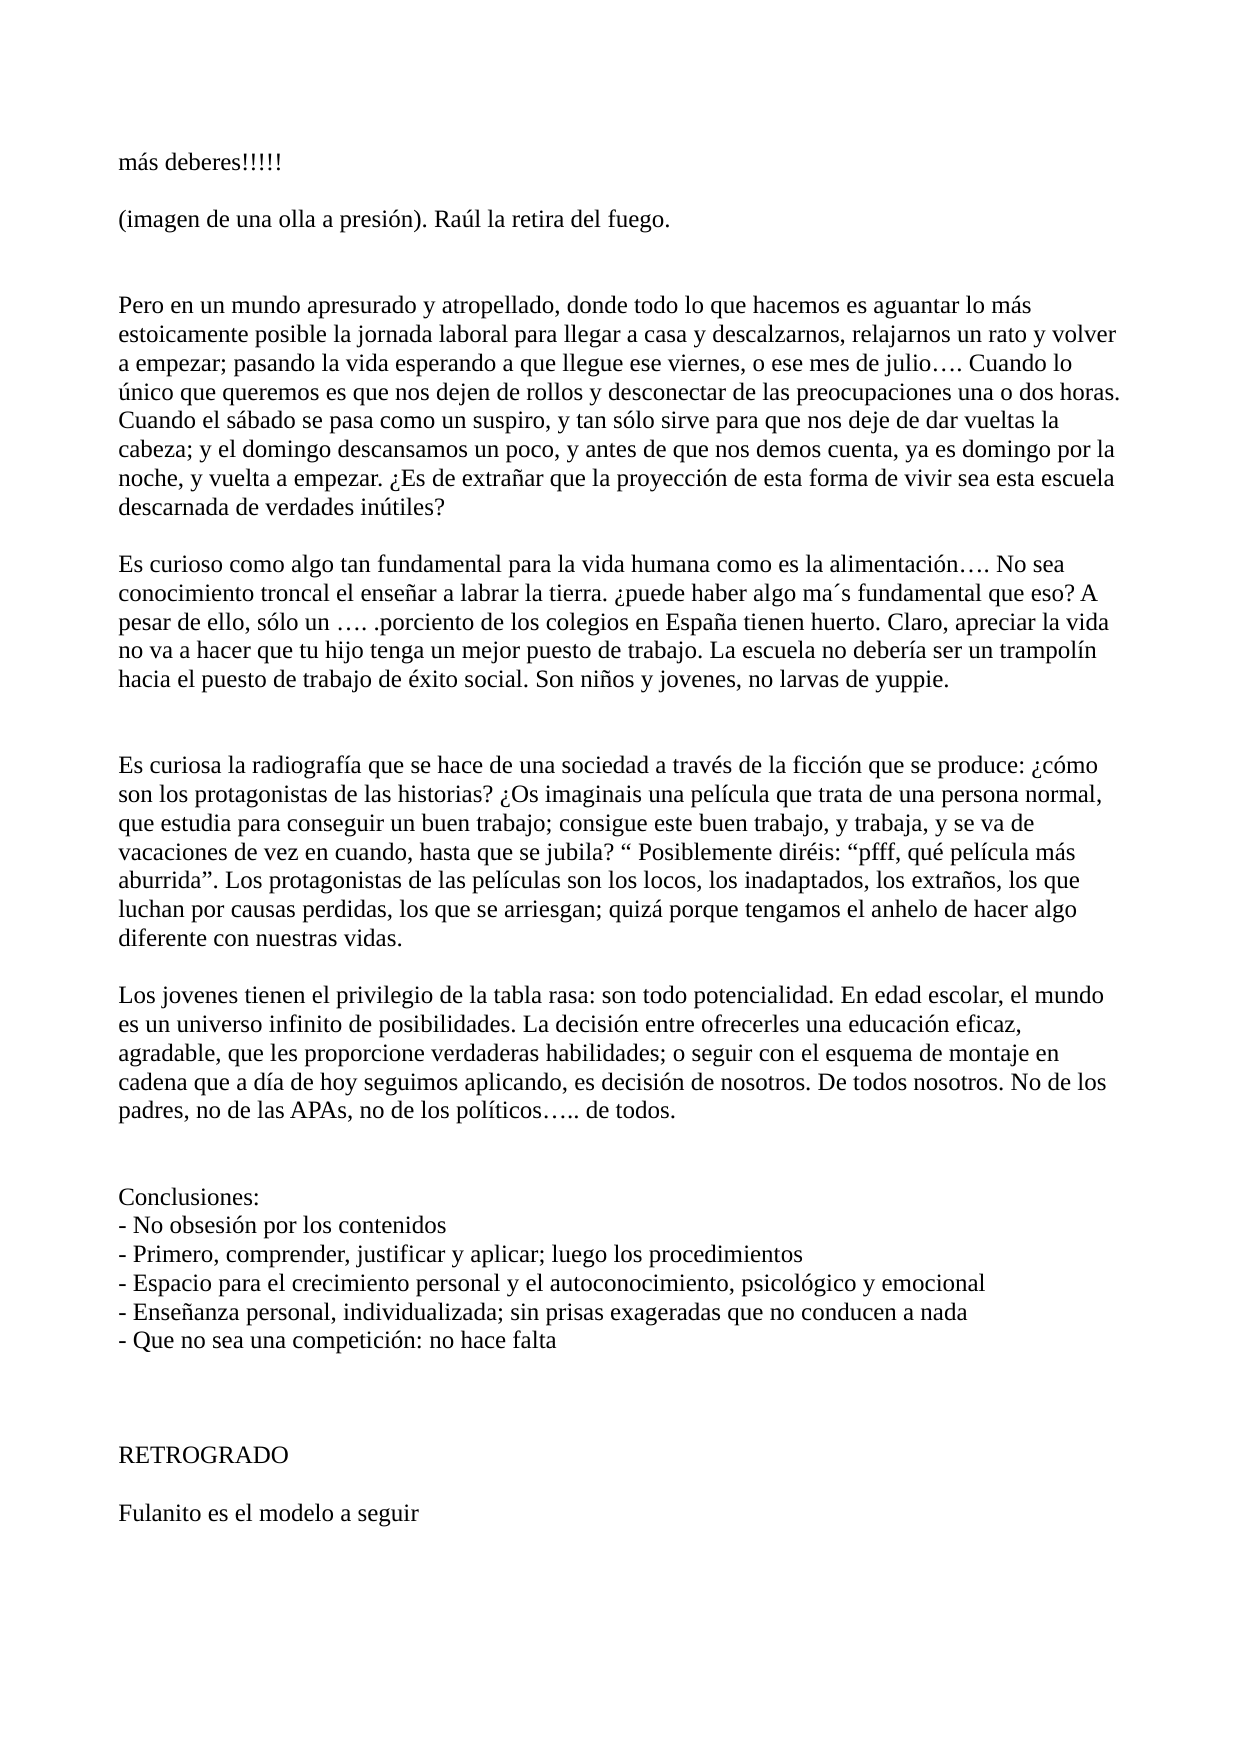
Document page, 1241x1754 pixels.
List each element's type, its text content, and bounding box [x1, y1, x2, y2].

text - Primero, comprender, justificar y aplicar; luego los procedimientos [118, 1239, 1122, 1268]
text - Que no sea una competición: no hace falta [118, 1326, 1122, 1354]
text (imagen de una olla a presión). Raúl la retira del fuego. [118, 204, 1122, 233]
text - Enseñanza personal, individualizada; sin prisas exageradas que no conducen a nada [118, 1297, 1122, 1326]
text Los jovenes tienen el privilegio de la tabla rasa: son todo potencialidad. En edad escolar, el mundo es un universo infinito de posibilidades. La decisión entre ofrecerles una educación eficaz, agradable, que les proporcione verdaderas habilidades; o seguir con el esquema de montaje en cadena que a día de hoy seguimos aplicando, es decisión de nosotros. De todos nosotros. No de los padres, no de las APAs, no de los políticos….. de todos. [118, 981, 1122, 1124]
text Es curiosa la radiografía que se hace de una sociedad a través de la ficción que se produce: ¿cómo son los protagonistas de las historias? ¿Os imaginais una película que trata de una persona normal, que estudia para conseguir un buen trabajo; consigue este buen trabajo, y trabaja, y se va de vacaciones de vez en cuando, hasta que se jubila? “ Posiblemente diréis: “pfff, qué película más aburrida”. Los protagonistas de las películas son los locos, los inadaptados, los extraños, los que luchan por causas perdidas, los que se arriesgan; quizá porque tengamos el anhelo de hacer algo diferente con nuestras vidas. [118, 751, 1122, 952]
text Pero en un mundo apresurado y atropellado, donde todo lo que hacemos es aguantar lo más estoicamente posible la jornada laboral para llegar a casa y descalzarnos, relajarnos un rato y volver a empezar; pasando la vida esperando a que llegue ese viernes, o ese mes de julio…. Cuando lo único que queremos es que nos dejen de rollos y desconectar de las preocupaciones una o dos horas. Cuando el sábado se pasa como un suspiro, y tan sólo sirve para que nos deje de dar vueltas la cabeza; y el domingo descansamos un poco, y antes de que nos demos cuenta, ya es domingo por la noche, y vuelta a empezar. ¿Es de extrañar que la proyección de esta forma de vivir sea esta escuela descarnada de verdades inútiles? [118, 291, 1122, 521]
text - Espacio para el crecimiento personal y el autoconocimiento, psicológico y emocional [118, 1268, 1122, 1297]
text - No obsesión por los contenidos [118, 1211, 1122, 1239]
text Conclusiones: [118, 1182, 1122, 1211]
text Fulanito es el modelo a seguir [118, 1498, 1122, 1527]
text RETROGRADO [118, 1441, 1122, 1469]
text más deberes!!!!! [118, 147, 1122, 176]
text Es curioso como algo tan fundamental para la vida humana como es la alimentación…. No sea conocimiento troncal el enseñar a labrar la tierra. ¿puede haber algo ma´s fundamental que eso? A pesar de ello, sólo un …. .porciento de los colegios en España tienen huerto. Claro, apreciar la vida no va a hacer que tu hijo tenga un mejor puesto de trabajo. La escuela no debería ser un trampolín hacia el puesto de trabajo de éxito social. Son niños y jovenes, no larvas de yuppie. [118, 549, 1122, 693]
